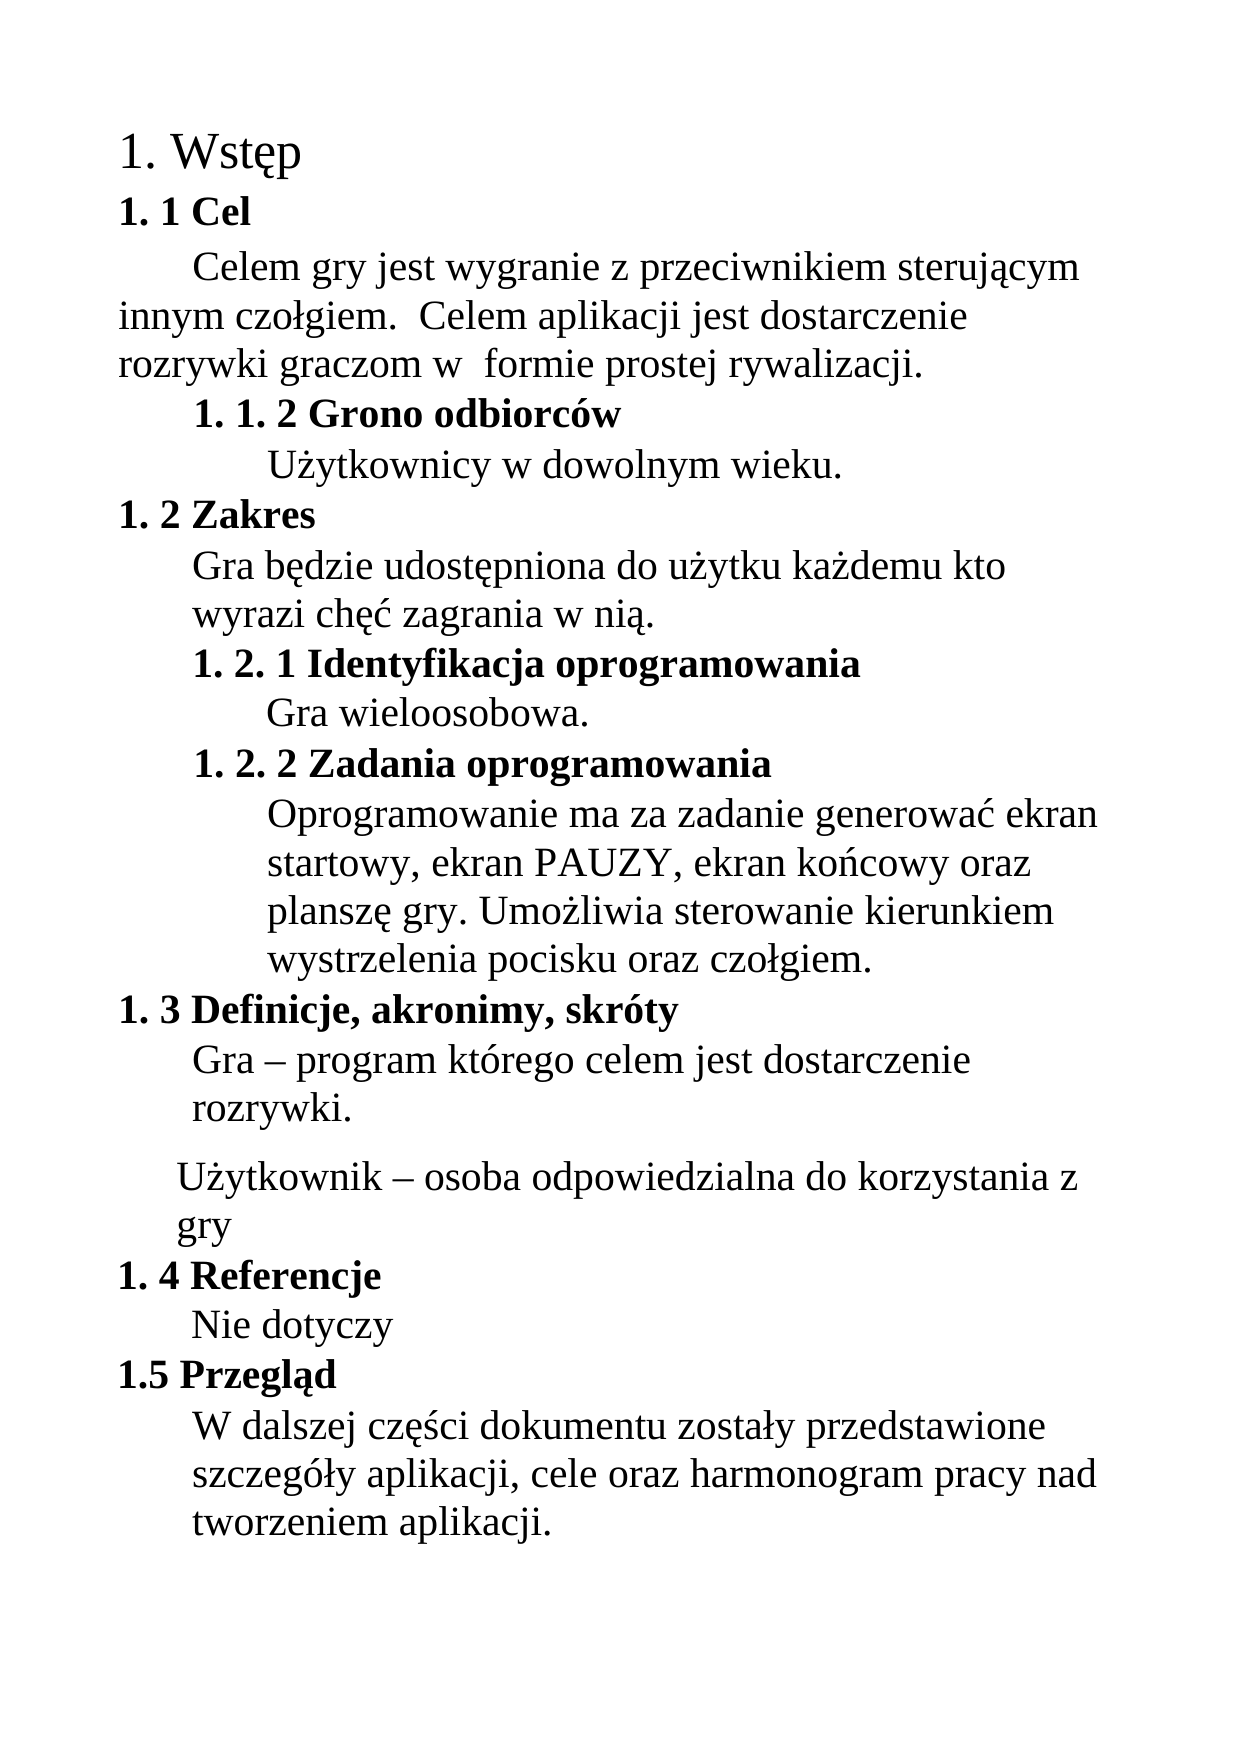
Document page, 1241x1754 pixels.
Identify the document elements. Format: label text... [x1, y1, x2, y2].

text Gra będzie udostępniona do użytku każdemu kto wyrazi chęć zagrania w nią. [192, 540, 1127, 636]
text Użytkownik – osoba odpowiedzialna do korzystania z gry [176, 1152, 1127, 1248]
subtitle 1. Wstęp [118, 120, 1127, 180]
subtitle 1. 4 Referencje Nie dotyczy [117, 1250, 444, 1347]
text Oprogramowanie ma za zadanie generować ekran startowy, ekran PAUZY, ekran końcowy oraz planszę gry. Umożliwia sterowanie kierunkiem wystrzelenia pocisku oraz czołgiem. [267, 789, 1127, 982]
subtitle 1. 1 Cel [118, 186, 926, 234]
text 1. 2. 1 Identyfikacja oprogramowania Gra wieloosobowa. [192, 639, 926, 736]
text 1. 1. 2 Grono odbiorców [193, 389, 926, 437]
text Użytkownicy w dowolnym wieku. [267, 439, 1127, 487]
subtitle 1.5 Przegląd [117, 1350, 444, 1398]
text W dalszej części dokumentu zostały przedstawione szczegóły aplikacji, cele oraz harmonogram pracy nad tworzeniem aplikacji. [192, 1400, 1127, 1545]
subtitle 1. 3 Definicje, akronimy, skróty [118, 984, 926, 1032]
text Celem gry jest wygranie z przeciwnikiem sterującym innym czołgiem. Celem aplikacji jest dostarczenie rozrywki graczom w formie prostej rywalizacji. [118, 242, 1127, 386]
subtitle 1. 2 Zakres [118, 490, 926, 538]
text Gra – program którego celem jest dostarczenie rozrywki. [192, 1034, 1127, 1131]
subtitle 1. 2. 2 Zadania oprogramowania [193, 738, 926, 786]
